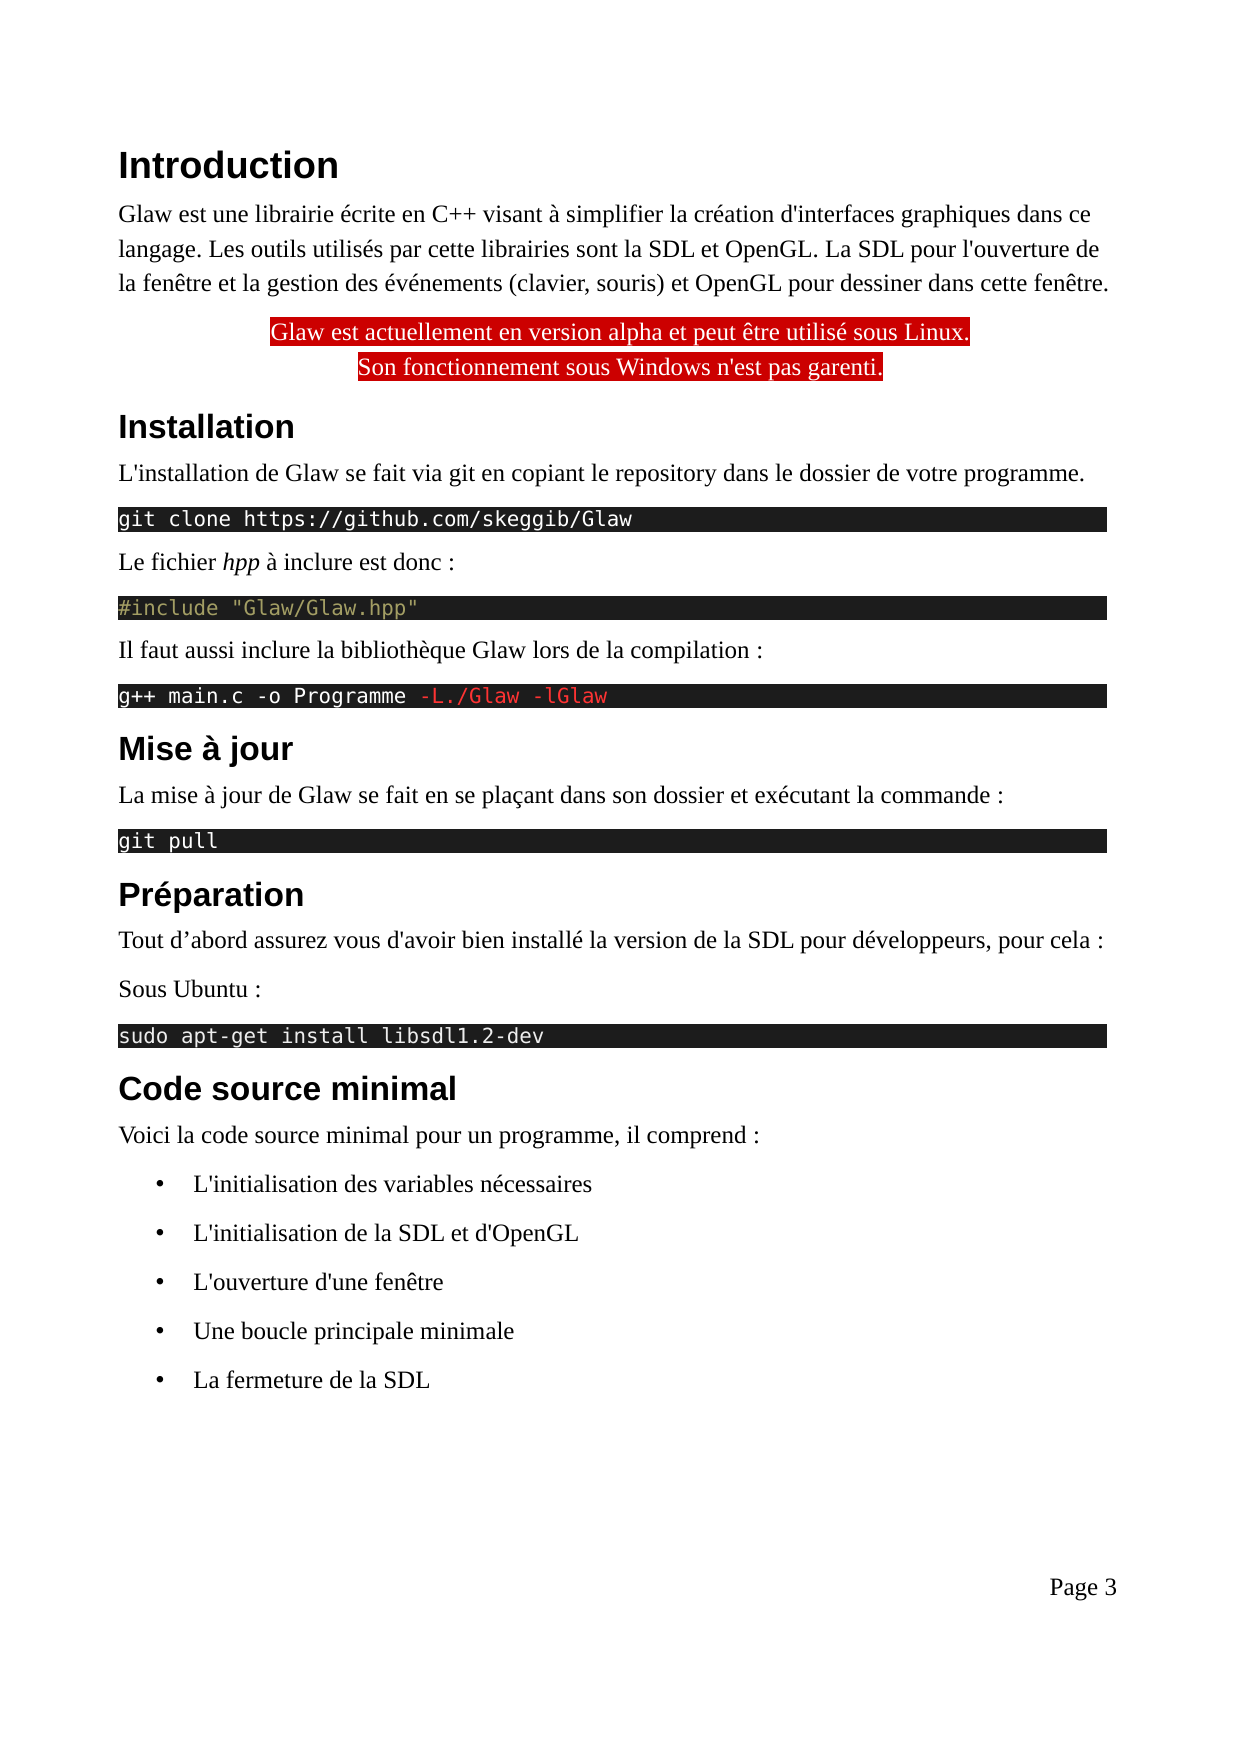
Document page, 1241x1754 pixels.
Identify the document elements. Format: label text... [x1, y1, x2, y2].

text L'installation de Glaw se fait via git en copiant le repository dans le dossier de votre programme. [118, 458, 1122, 487]
subtitle Mise à jour [118, 729, 1122, 768]
list L'initialisation de la SDL et d'OpenGL [156, 1218, 1122, 1247]
list La fermeture de la SDL [156, 1365, 1122, 1394]
text Tout d’abord assurez vous d'avoir bien installé la version de la SDL pour développeurs, pour cela : [118, 926, 1122, 954]
list Une boucle principale minimale [156, 1316, 1122, 1345]
text Voici la code source minimal pour un programme, il comprend : [118, 1120, 1122, 1149]
text sudo apt-get install libsdl1.2-dev [118, 1024, 1107, 1048]
text git pull [118, 829, 1107, 853]
text Sous Ubuntu : [118, 974, 1122, 1003]
subtitle Préparation [118, 874, 1122, 913]
list L'ouverture d'une fenêtre [156, 1267, 1122, 1296]
text La mise à jour de Glaw se fait en se plaçant dans son dossier et exécutant la commande : [118, 780, 1122, 809]
subtitle Installation [118, 407, 1122, 446]
text Glaw est une librairie écrite en C++ visant à simplifier la création d'interfaces graphiques dans ce langage. Les outils utilisés par cette librairies sont la SDL et OpenGL. La SDL pour l'ouverture de la fenêtre et la gestion des événements (clavier, souris) et OpenGL pour dessiner dans cette fenêtre. [118, 199, 1122, 297]
text Le fichier hpp à inclure est donc : [118, 547, 1122, 575]
text Il faut aussi inclure la bibliothèque Glaw lors de la compilation : [118, 635, 1122, 664]
text Glaw est actuellement en version alpha et peut être utilisé sous Linux. Son fonctionnement sous Windows n'est pas garenti. [118, 317, 1122, 381]
text #include "Glaw/Glaw.hpp" [118, 596, 1107, 620]
text git clone https://github.com/skeggib/Glaw [118, 507, 1107, 532]
subtitle Code source minimal [118, 1069, 1122, 1107]
list L'initialisation des variables nécessaires [156, 1169, 1122, 1198]
text g++ main.c -o Programme -L./Glaw -lGlaw [118, 684, 1107, 708]
subtitle Introduction [118, 143, 1122, 187]
